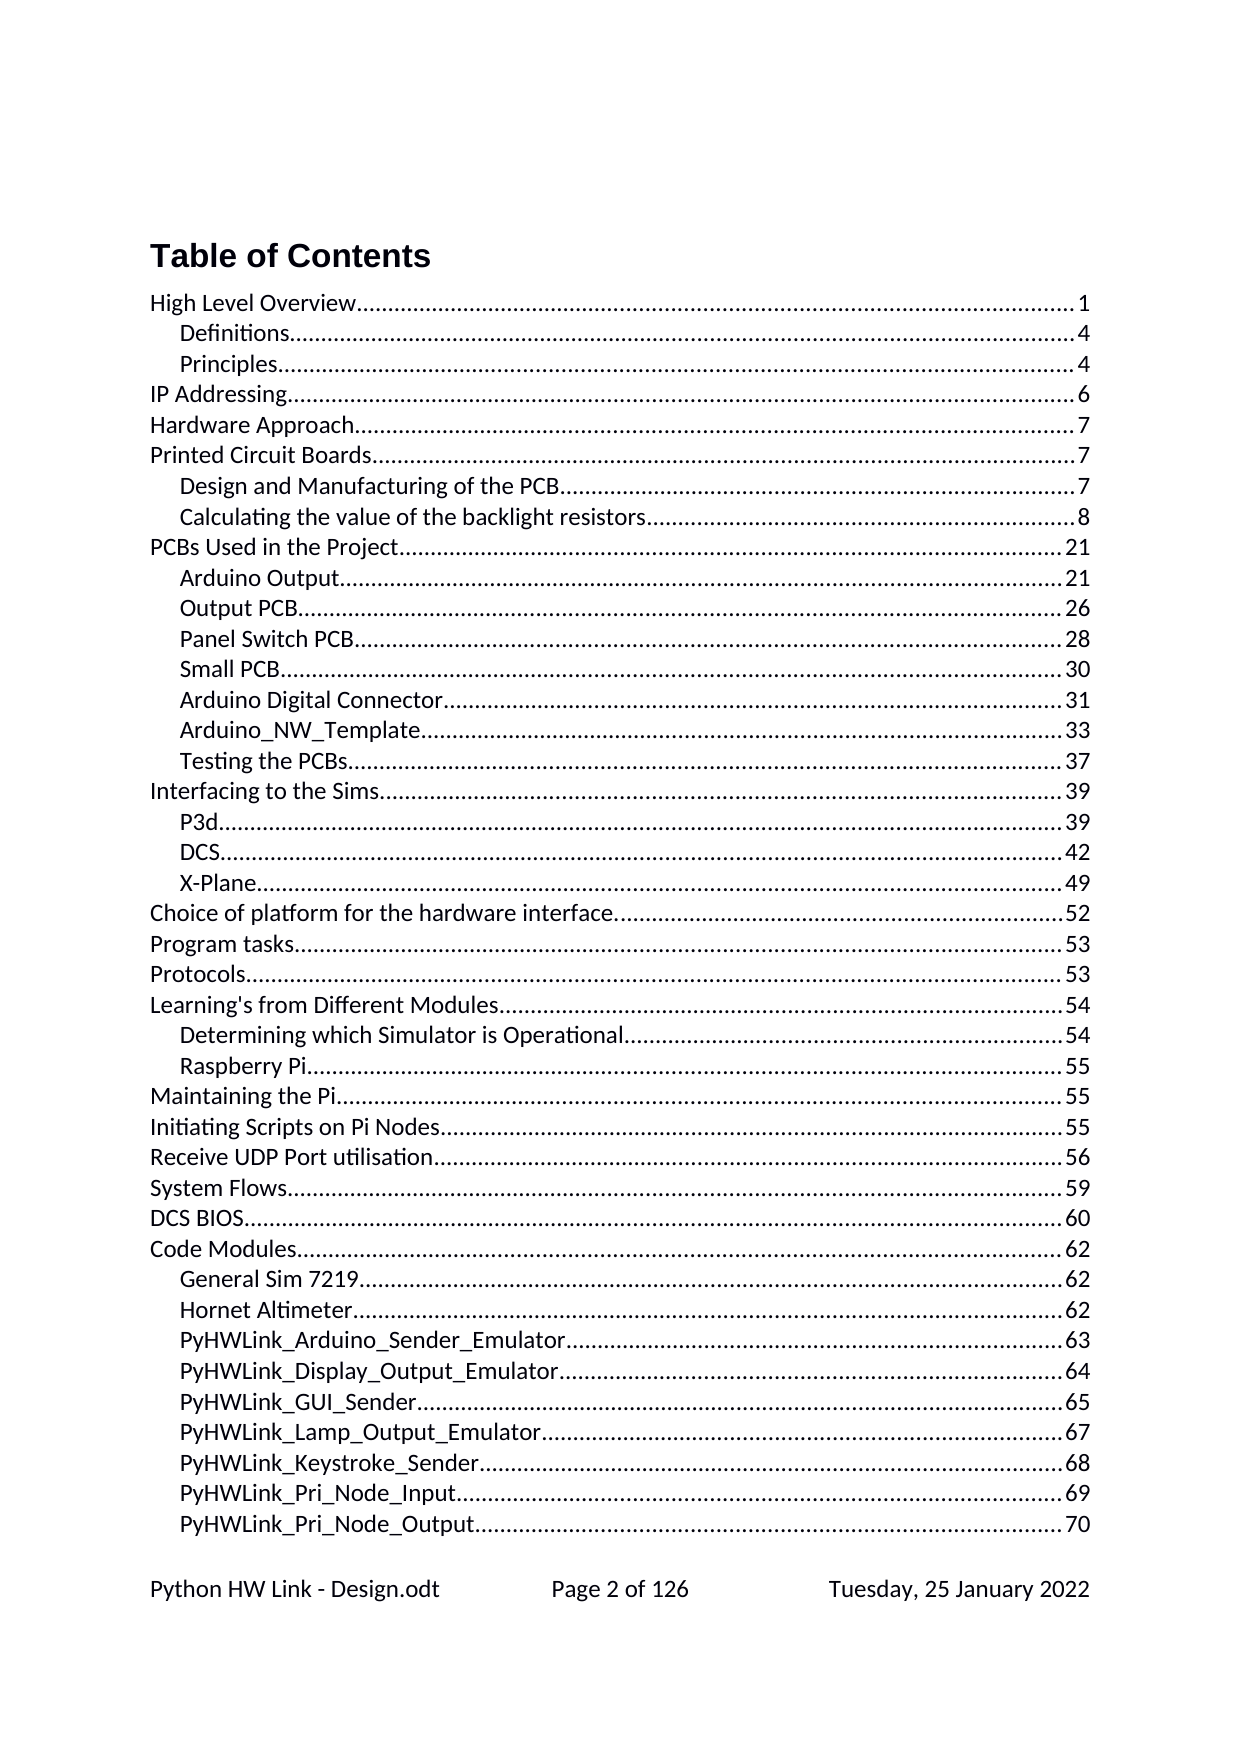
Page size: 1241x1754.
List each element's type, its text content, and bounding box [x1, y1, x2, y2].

text Choice of platform for the hardware interface. 52 [150, 897, 1090, 928]
text Calculating the value of the backlight resistors 8 [179, 501, 1090, 531]
text Hardware Approach 7 [150, 409, 1090, 439]
text Definitions 4 [179, 317, 1090, 348]
text High Level Overview 1 [150, 287, 1090, 317]
text PyHWLink_Pri_Node_Input 69 [179, 1477, 1090, 1508]
text Arduino Digital Connector 31 [179, 684, 1090, 714]
text Maintaining the Pi 55 [150, 1081, 1090, 1111]
text Interfacing to the Sims. 39 [150, 775, 1090, 806]
text Protocols 53 [150, 958, 1090, 989]
text Small PCB 30 [179, 653, 1090, 684]
text DCS 42 [179, 836, 1090, 867]
text P3d 39 [179, 806, 1090, 836]
text System Flows 59 [150, 1172, 1090, 1203]
text DCS BIOS 60 [150, 1203, 1090, 1233]
text Initiating Scripts on Pi Nodes 55 [150, 1111, 1090, 1142]
text Design and Manufacturing of the PCB 7 [179, 470, 1090, 501]
text Raspberry Pi 55 [179, 1050, 1090, 1081]
text Learning's from Different Modules 54 [150, 989, 1090, 1019]
text Hornet Altimeter 62 [179, 1294, 1090, 1325]
text Program tasks 53 [150, 928, 1090, 958]
text Printed Circuit Boards 7 [150, 439, 1090, 470]
text PyHWLink_Pri_Node_Output 70 [179, 1508, 1090, 1538]
text PCBs Used in the Project 21 [150, 531, 1090, 562]
text Panel Switch PCB 28 [179, 623, 1090, 653]
text Testing the PCBs 37 [179, 745, 1090, 775]
subtitle Table of Contents [150, 236, 1090, 274]
text PyHWLink_Keystroke_Sender 68 [179, 1447, 1090, 1477]
text X-Plane 49 [179, 867, 1090, 897]
text PyHWLink_GUI_Sender 65 [179, 1386, 1090, 1416]
text Code Modules 62 [150, 1233, 1090, 1264]
text Output PCB 26 [179, 592, 1090, 623]
text Principles 4 [179, 348, 1090, 378]
text Arduino_NW_Template 33 [179, 714, 1090, 745]
text Determining which Simulator is Operational 54 [179, 1019, 1090, 1050]
text PyHWLink_Arduino_Sender_Emulator 63 [179, 1325, 1090, 1355]
text PyHWLink_Display_Output_Emulator 64 [179, 1355, 1090, 1386]
text Arduino Output 21 [179, 562, 1090, 592]
text General Sim 7219 62 [179, 1264, 1090, 1294]
text IP Addressing 6 [150, 378, 1090, 409]
text Receive UDP Port utilisation 56 [150, 1142, 1090, 1172]
text PyHWLink_Lamp_Output_Emulator 67 [179, 1416, 1090, 1447]
